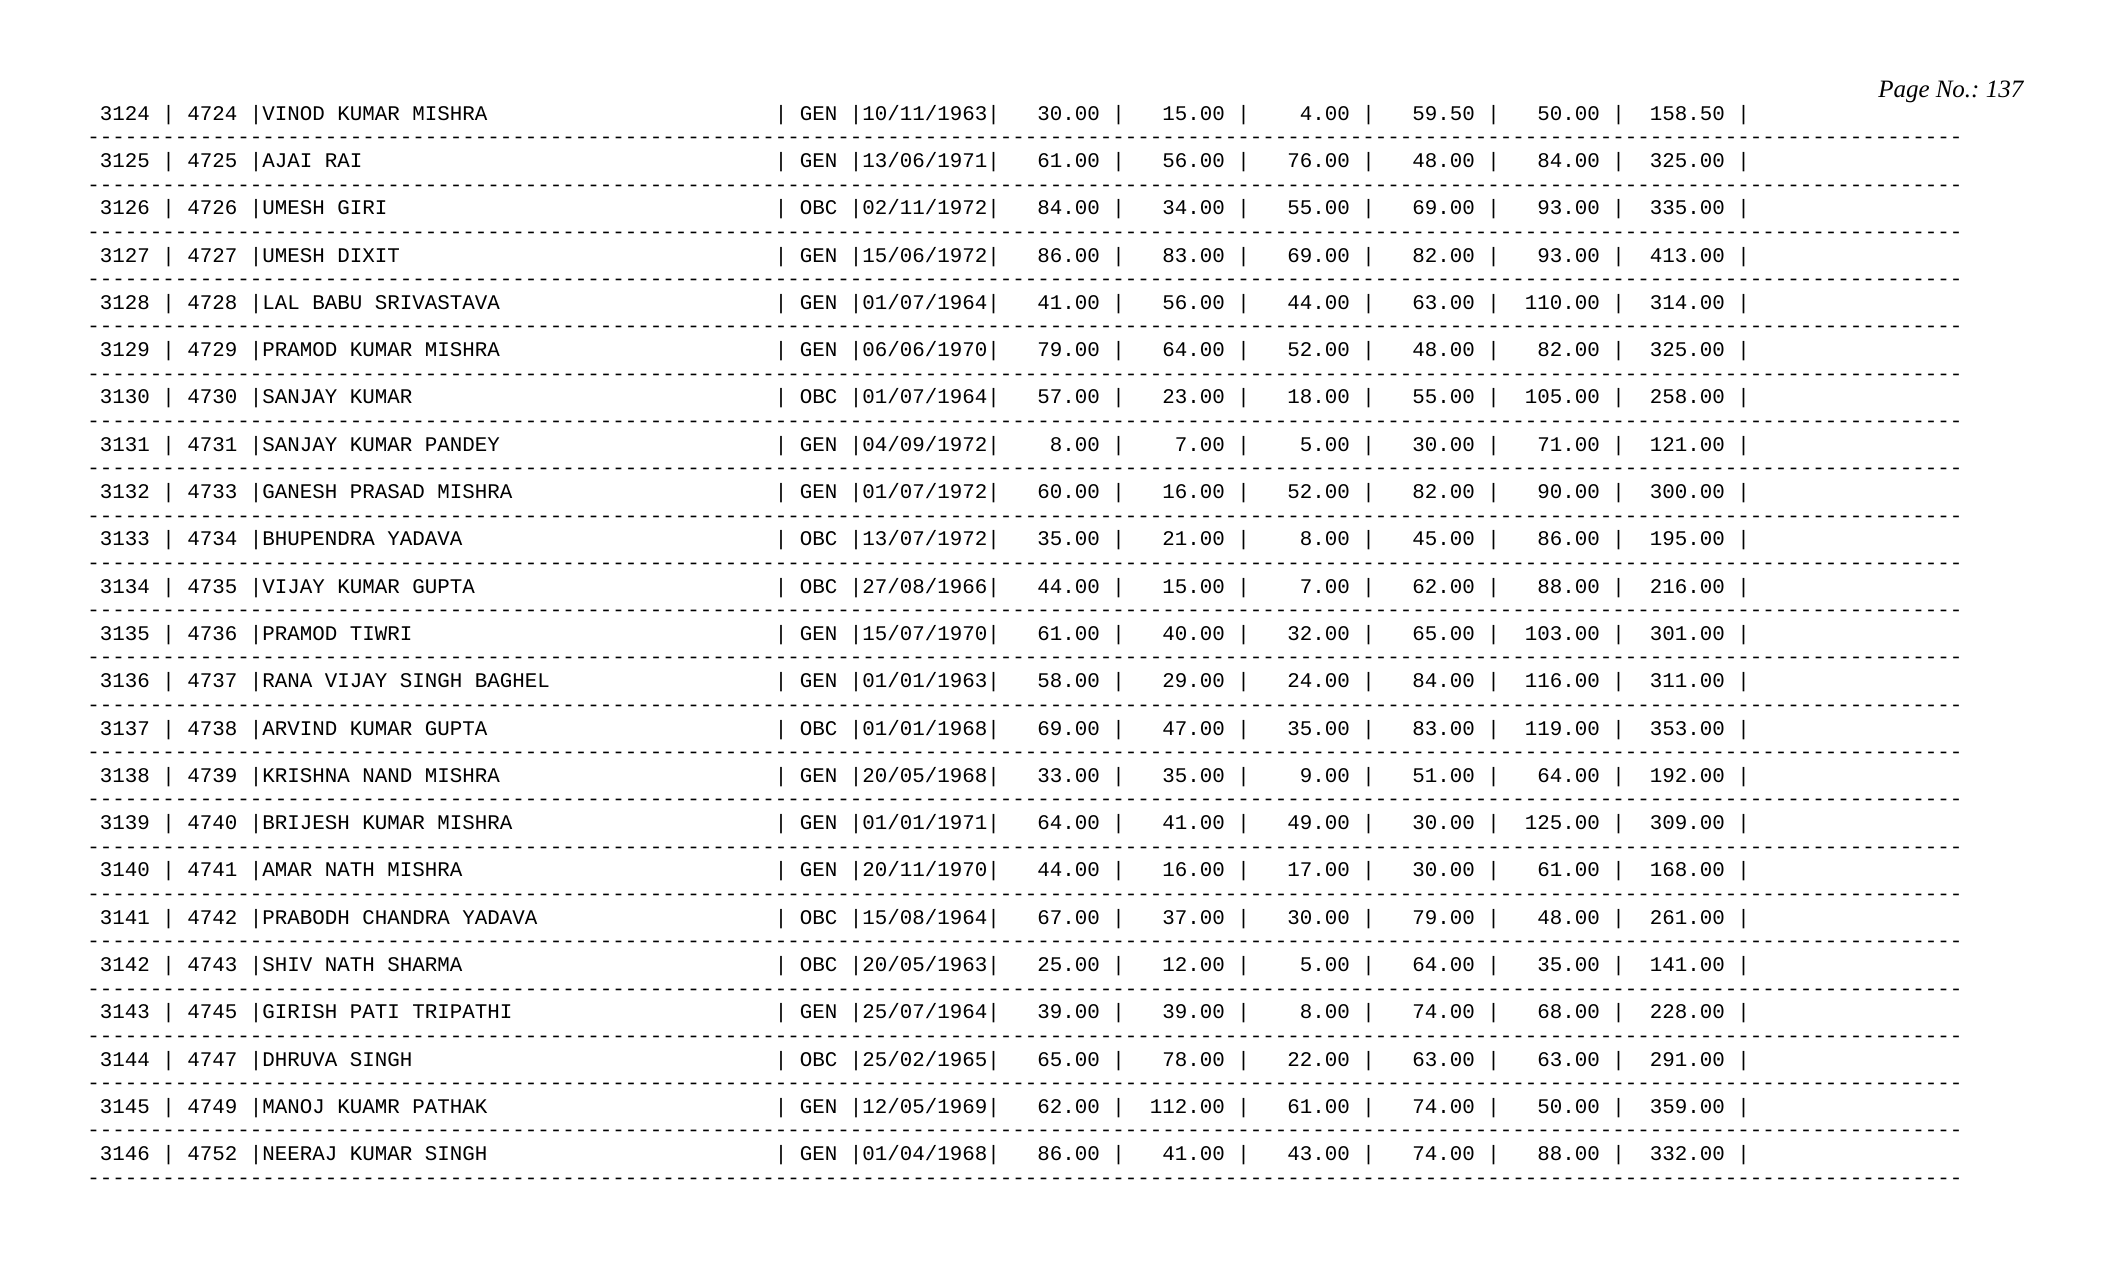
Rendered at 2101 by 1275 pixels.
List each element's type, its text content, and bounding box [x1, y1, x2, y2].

text 3141 | 4742 |PRABODH CHANDRA YADAVA | OBC |15/08/1964| 67.00 | 37.00 | 30.00 | 79.00 | 48.00 | 261.00 | [87, 907, 2025, 930]
text ------------------------------------------------------------------------------------------------------------------------------------------------------ [87, 978, 2025, 1001]
text ------------------------------------------------------------------------------------------------------------------------------------------------------ [87, 1167, 2025, 1190]
text 3129 | 4729 |PRAMOD KUMAR MISHRA | GEN |06/06/1970| 79.00 | 64.00 | 52.00 | 48.00 | 82.00 | 325.00 | [87, 339, 2025, 363]
text 3127 | 4727 |UMESH DIXIT | GEN |15/06/1972| 86.00 | 83.00 | 69.00 | 82.00 | 93.00 | 413.00 | [87, 244, 2025, 268]
text ------------------------------------------------------------------------------------------------------------------------------------------------------ [87, 126, 2025, 150]
text 3125 | 4725 |AJAI RAI | GEN |13/06/1971| 61.00 | 56.00 | 76.00 | 48.00 | 84.00 | 325.00 | [87, 150, 2025, 174]
text 3132 | 4733 |GANESH PRASAD MISHRA | GEN |01/07/1972| 60.00 | 16.00 | 52.00 | 82.00 | 90.00 | 300.00 | [87, 481, 2025, 505]
text ------------------------------------------------------------------------------------------------------------------------------------------------------ [87, 647, 2025, 670]
text 3140 | 4741 |AMAR NATH MISHRA | GEN |20/11/1970| 44.00 | 16.00 | 17.00 | 30.00 | 61.00 | 168.00 | [87, 859, 2025, 883]
text 3134 | 4735 |VIJAY KUMAR GUPTA | OBC |27/08/1966| 44.00 | 15.00 | 7.00 | 62.00 | 88.00 | 216.00 | [87, 576, 2025, 599]
text ------------------------------------------------------------------------------------------------------------------------------------------------------ [87, 1072, 2025, 1096]
text ------------------------------------------------------------------------------------------------------------------------------------------------------ [87, 741, 2025, 765]
text ------------------------------------------------------------------------------------------------------------------------------------------------------ [87, 788, 2025, 812]
text 3146 | 4752 |NEERAJ KUMAR SINGH | GEN |01/04/1968| 86.00 | 41.00 | 43.00 | 74.00 | 88.00 | 332.00 | [87, 1143, 2025, 1167]
text 3130 | 4730 |SANJAY KUMAR | OBC |01/07/1964| 57.00 | 23.00 | 18.00 | 55.00 | 105.00 | 258.00 | [87, 386, 2025, 410]
text 3142 | 4743 |SHIV NATH SHARMA | OBC |20/05/1963| 25.00 | 12.00 | 5.00 | 64.00 | 35.00 | 141.00 | [87, 954, 2025, 978]
text ------------------------------------------------------------------------------------------------------------------------------------------------------ [87, 268, 2025, 292]
text 3145 | 4749 |MANOJ KUAMR PATHAK | GEN |12/05/1969| 62.00 | 112.00 | 61.00 | 74.00 | 50.00 | 359.00 | [87, 1096, 2025, 1119]
text ------------------------------------------------------------------------------------------------------------------------------------------------------ [87, 930, 2025, 954]
text 3139 | 4740 |BRIJESH KUMAR MISHRA | GEN |01/01/1971| 64.00 | 41.00 | 49.00 | 30.00 | 125.00 | 309.00 | [87, 812, 2025, 836]
text ------------------------------------------------------------------------------------------------------------------------------------------------------ [87, 363, 2025, 386]
text 3143 | 4745 |GIRISH PATI TRIPATHI | GEN |25/07/1964| 39.00 | 39.00 | 8.00 | 74.00 | 68.00 | 228.00 | [87, 1001, 2025, 1025]
text ------------------------------------------------------------------------------------------------------------------------------------------------------ [87, 221, 2025, 244]
text ------------------------------------------------------------------------------------------------------------------------------------------------------ [87, 836, 2025, 859]
text 3135 | 4736 |PRAMOD TIWRI | GEN |15/07/1970| 61.00 | 40.00 | 32.00 | 65.00 | 103.00 | 301.00 | [87, 623, 2025, 647]
text 3133 | 4734 |BHUPENDRA YADAVA | OBC |13/07/1972| 35.00 | 21.00 | 8.00 | 45.00 | 86.00 | 195.00 | [87, 528, 2025, 552]
text ------------------------------------------------------------------------------------------------------------------------------------------------------ [87, 552, 2025, 576]
text ------------------------------------------------------------------------------------------------------------------------------------------------------ [87, 694, 2025, 717]
text ------------------------------------------------------------------------------------------------------------------------------------------------------ [87, 457, 2025, 481]
text 3137 | 4738 |ARVIND KUMAR GUPTA | OBC |01/01/1968| 69.00 | 47.00 | 35.00 | 83.00 | 119.00 | 353.00 | [87, 717, 2025, 741]
text ------------------------------------------------------------------------------------------------------------------------------------------------------ [87, 599, 2025, 623]
text 3126 | 4726 |UMESH GIRI | OBC |02/11/1972| 84.00 | 34.00 | 55.00 | 69.00 | 93.00 | 335.00 | [87, 197, 2025, 221]
text 3138 | 4739 |KRISHNA NAND MISHRA | GEN |20/05/1968| 33.00 | 35.00 | 9.00 | 51.00 | 64.00 | 192.00 | [87, 765, 2025, 788]
text 3136 | 4737 |RANA VIJAY SINGH BAGHEL | GEN |01/01/1963| 58.00 | 29.00 | 24.00 | 84.00 | 116.00 | 311.00 | [87, 670, 2025, 694]
text ------------------------------------------------------------------------------------------------------------------------------------------------------ [87, 1119, 2025, 1143]
text 3128 | 4728 |LAL BABU SRIVASTAVA | GEN |01/07/1964| 41.00 | 56.00 | 44.00 | 63.00 | 110.00 | 314.00 | [87, 292, 2025, 316]
text 3144 | 4747 |DHRUVA SINGH | OBC |25/02/1965| 65.00 | 78.00 | 22.00 | 63.00 | 63.00 | 291.00 | [87, 1048, 2025, 1072]
text ------------------------------------------------------------------------------------------------------------------------------------------------------ [87, 316, 2025, 339]
text ------------------------------------------------------------------------------------------------------------------------------------------------------ [87, 174, 2025, 197]
text ------------------------------------------------------------------------------------------------------------------------------------------------------ [87, 505, 2025, 528]
text ------------------------------------------------------------------------------------------------------------------------------------------------------ [87, 410, 2025, 434]
text 3124 | 4724 |VINOD KUMAR MISHRA | GEN |10/11/1963| 30.00 | 15.00 | 4.00 | 59.50 | 50.00 | 158.50 | [87, 103, 2025, 126]
text ------------------------------------------------------------------------------------------------------------------------------------------------------ [87, 883, 2025, 907]
text ------------------------------------------------------------------------------------------------------------------------------------------------------ [87, 1025, 2025, 1048]
text 3131 | 4731 |SANJAY KUMAR PANDEY | GEN |04/09/1972| 8.00 | 7.00 | 5.00 | 30.00 | 71.00 | 121.00 | [87, 434, 2025, 457]
